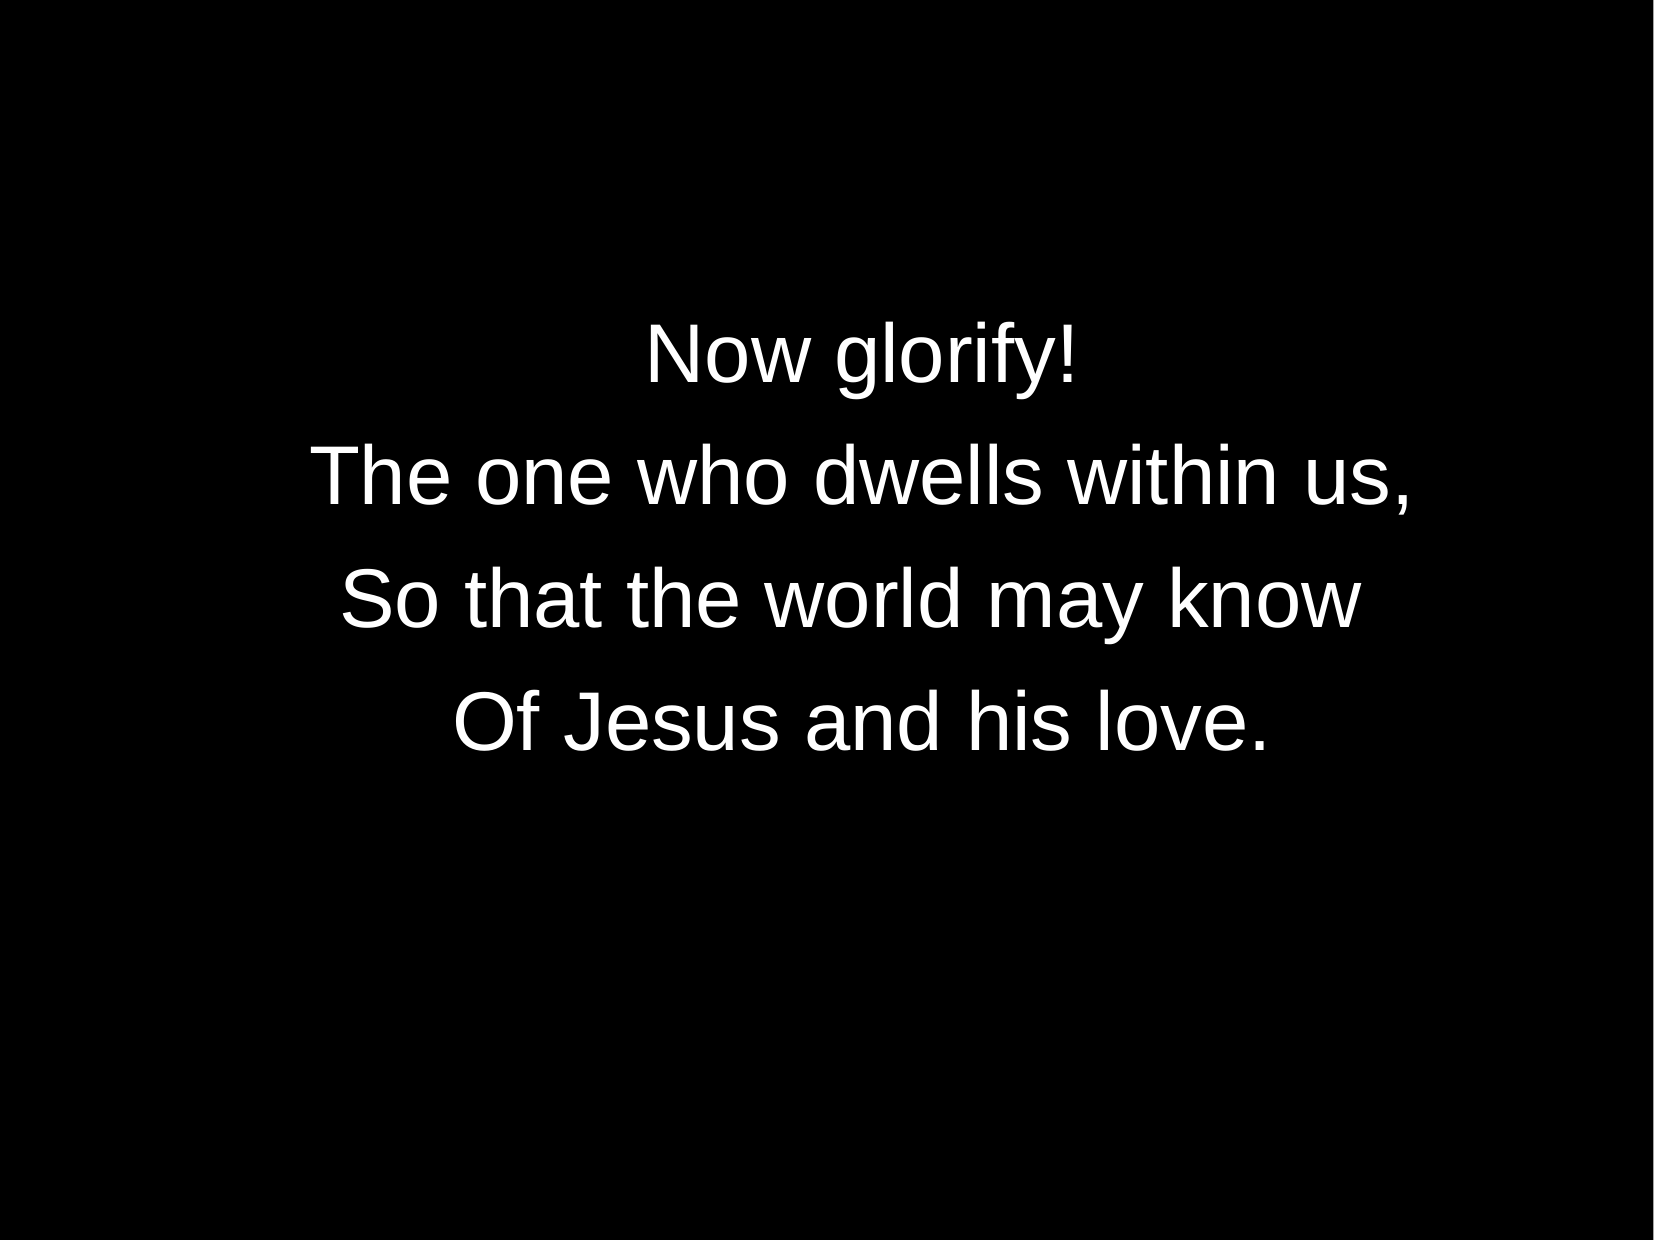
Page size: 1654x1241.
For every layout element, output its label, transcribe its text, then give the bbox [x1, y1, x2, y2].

list Now glorify! The one who dwells within us, So that the world may know Of Jesus and his love. [0, 307, 1654, 1027]
